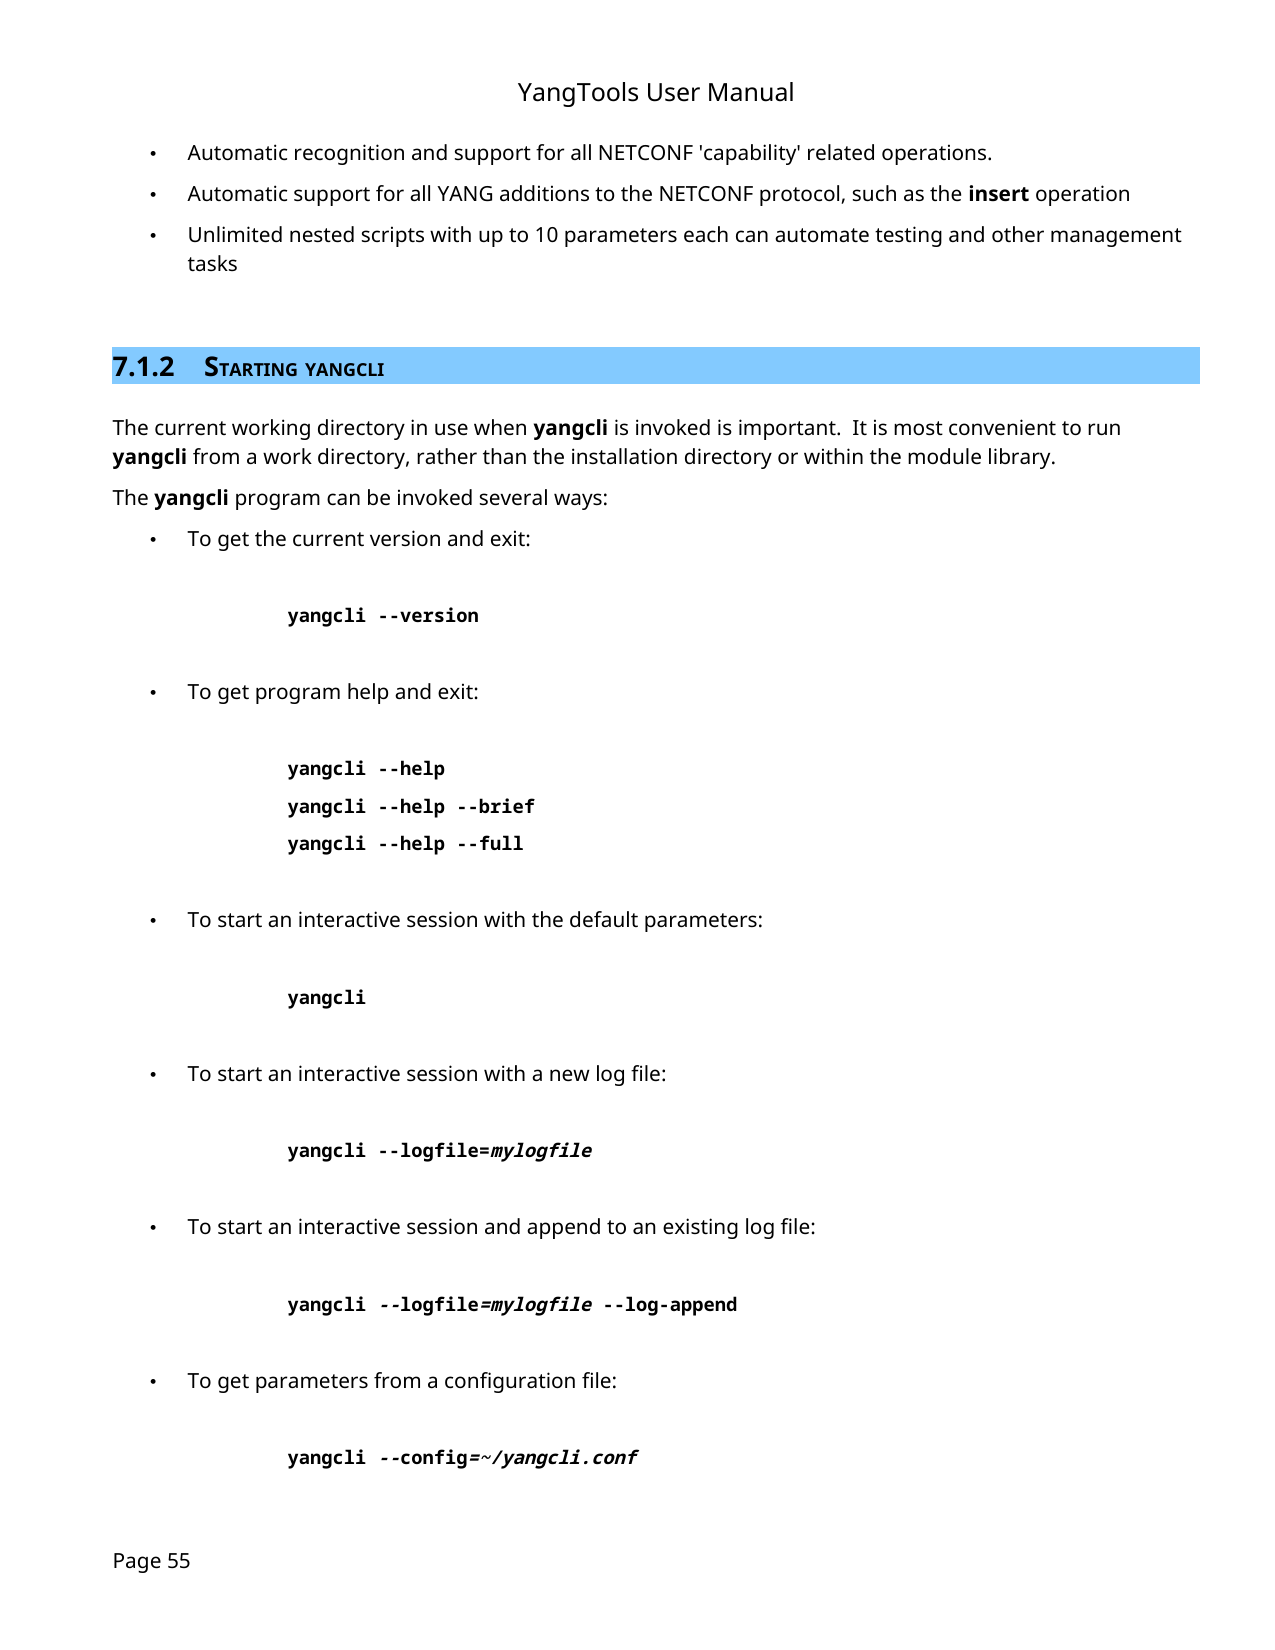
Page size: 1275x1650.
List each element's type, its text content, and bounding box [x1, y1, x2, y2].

text The yangcli program can be invoked several ways: [112, 483, 1200, 511]
text yangcli [139, 984, 1200, 1009]
text yangcli --logfile=mylogfile [139, 1137, 1200, 1163]
list To start an interactive session with a new log file: [150, 1059, 1200, 1087]
list To get parameters from a configuration file: [150, 1366, 1200, 1394]
list To start an interactive session and append to an existing log file: [150, 1212, 1200, 1241]
list To start an interactive session with the default parameters: [150, 906, 1200, 934]
list To get the current version and exit: [150, 524, 1200, 552]
subtitle Starting yangcli [112, 347, 1200, 384]
text yangcli --version [139, 602, 1200, 628]
text yangcli --logfile=mylogfile --log-append [139, 1291, 1200, 1316]
list Unlimited nested scripts with up to 10 parameters each can automate testing and other management tasks [150, 220, 1200, 277]
text yangcli --config=~/yangcli.conf [139, 1444, 1200, 1470]
list Automatic support for all YANG additions to the NETCONF protocol, such as the insert operation [150, 179, 1200, 208]
list Automatic recognition and support for all NETCONF 'capability' related operations. [150, 138, 1200, 167]
list To get program help and exit: [150, 677, 1200, 706]
text yangcli --help --full [139, 831, 1200, 856]
text yangcli --help [139, 756, 1200, 781]
text The current working directory in use when yangcli is invoked is important. It is most convenient to run yangcli from a work directory, rather than the installation directory or within the module library. [112, 413, 1200, 470]
text yangcli --help --brief [139, 793, 1200, 819]
